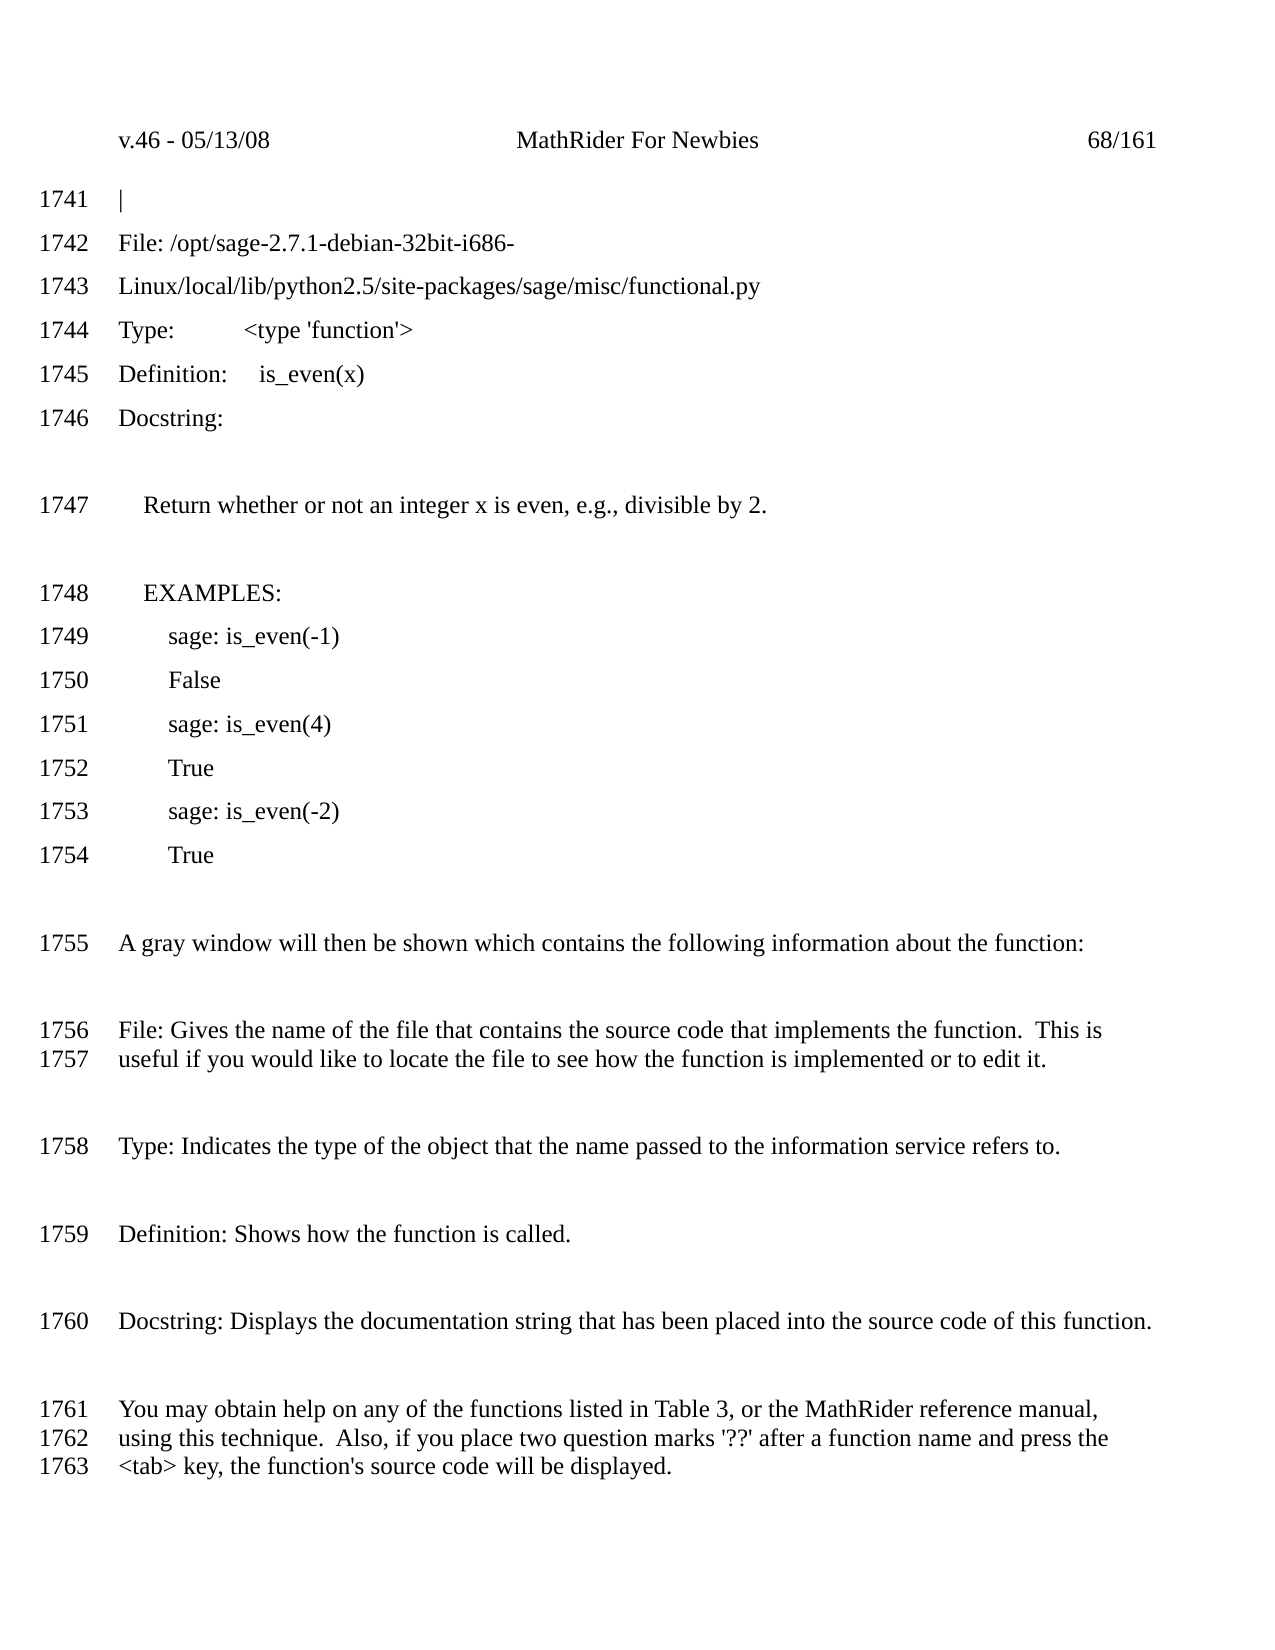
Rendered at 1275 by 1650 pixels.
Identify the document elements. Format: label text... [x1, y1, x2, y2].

text False [118, 665, 1157, 694]
text Definition: is_even(x) [118, 359, 1157, 388]
text EXAMPLES: [118, 578, 1157, 606]
text True [118, 753, 1157, 781]
text You may obtain help on any of the functions listed in Table 3, or the MathRider reference manual, using this technique. Also, if you place two question marks '??' after a function name and press the <tab> key, the function's source code will be displayed. [118, 1394, 1157, 1480]
text sage: is_even(-2) [118, 796, 1157, 825]
text sage: is_even(4) [118, 709, 1157, 738]
text | [118, 184, 1157, 213]
text Return whether or not an integer x is even, e.g., divisible by 2. [118, 490, 1157, 519]
text Definition: Shows how the function is called. [118, 1219, 1157, 1248]
text Type: <type 'function'> [118, 315, 1157, 344]
text Docstring: Displays the documentation string that has been placed into the source code of this function. [118, 1306, 1157, 1335]
text Type: Indicates the type of the object that the name passed to the information service refers to. [118, 1131, 1157, 1160]
text A gray window will then be shown which contains the following information about the function: [118, 928, 1157, 956]
text File: /opt/sage-2.7.1-debian-32bit-i686- [118, 228, 1157, 256]
text Docstring: [118, 403, 1157, 431]
text Linux/local/lib/python2.5/site-packages/sage/misc/functional.py [118, 271, 1157, 300]
text File: Gives the name of the file that contains the source code that implements the function. This is useful if you would like to locate the file to see how the function is implemented or to edit it. [118, 1015, 1157, 1073]
text sage: is_even(-1) [118, 621, 1157, 650]
text True [118, 840, 1157, 869]
